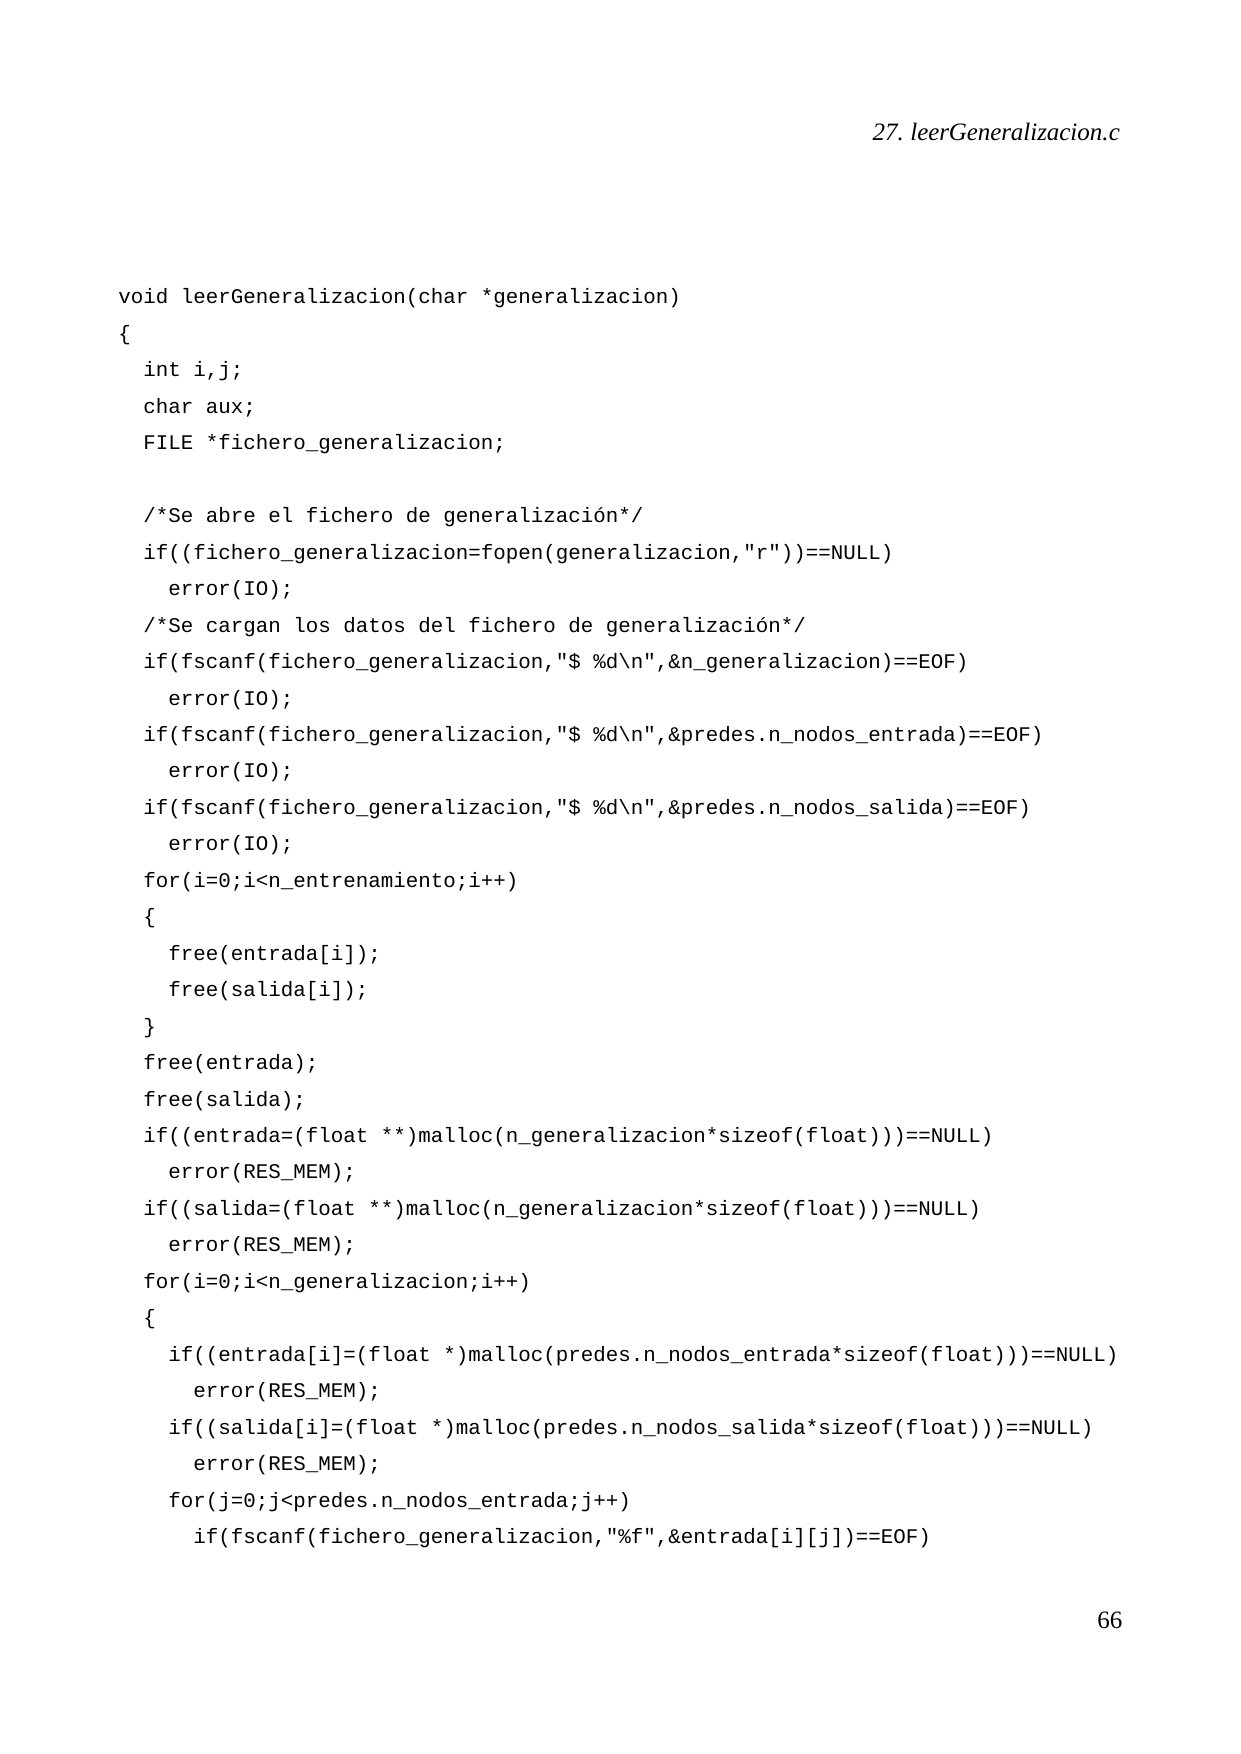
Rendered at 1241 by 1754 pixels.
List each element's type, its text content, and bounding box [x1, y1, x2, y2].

text if(fscanf(fichero_generalizacion,"%f",&entrada[i][j])==EOF) [118, 1526, 1122, 1550]
text /*Se cargan los datos del fichero de generalización*/ [118, 614, 1122, 638]
text free(salida); [118, 1088, 1122, 1112]
text if((entrada[i]=(float *)malloc(predes.n_nodos_entrada*sizeof(float)))==NULL) [118, 1344, 1122, 1368]
text if(fscanf(fichero_generalizacion,"$ %d\n",&n_generalizacion)==EOF) [118, 651, 1122, 675]
text error(RES_MEM); [118, 1453, 1122, 1477]
text error(IO); [118, 760, 1122, 784]
text void leerGeneralizacion(char *generalizacion) [118, 286, 1122, 310]
text error(IO); [118, 833, 1122, 857]
text if((fichero_generalizacion=fopen(generalizacion,"r"))==NULL) [118, 542, 1122, 566]
text error(RES_MEM); [118, 1234, 1122, 1258]
text { [118, 323, 1122, 347]
text free(entrada); [118, 1052, 1122, 1076]
text char aux; [118, 396, 1122, 420]
text free(salida[i]); [118, 979, 1122, 1003]
text if((salida=(float **)malloc(n_generalizacion*sizeof(float)))==NULL) [118, 1198, 1122, 1222]
text error(IO); [118, 687, 1122, 711]
text } [118, 1016, 1122, 1039]
text if(fscanf(fichero_generalizacion,"$ %d\n",&predes.n_nodos_entrada)==EOF) [118, 724, 1122, 748]
text error(IO); [118, 578, 1122, 602]
text FILE *fichero_generalizacion; [118, 432, 1122, 456]
text for(i=0;i<n_generalizacion;i++) [118, 1271, 1122, 1295]
text for(i=0;i<n_entrenamiento;i++) [118, 870, 1122, 894]
text int i,j; [118, 359, 1122, 383]
text free(entrada[i]); [118, 943, 1122, 967]
text error(RES_MEM); [118, 1161, 1122, 1185]
text for(j=0;j<predes.n_nodos_entrada;j++) [118, 1489, 1122, 1513]
text { [118, 906, 1122, 930]
text error(RES_MEM); [118, 1380, 1122, 1404]
text if(fscanf(fichero_generalizacion,"$ %d\n",&predes.n_nodos_salida)==EOF) [118, 797, 1122, 821]
text if((entrada=(float **)malloc(n_generalizacion*sizeof(float)))==NULL) [118, 1125, 1122, 1149]
text { [118, 1307, 1122, 1331]
text if((salida[i]=(float *)malloc(predes.n_nodos_salida*sizeof(float)))==NULL) [118, 1417, 1122, 1441]
text /*Se abre el fichero de generalización*/ [118, 505, 1122, 529]
